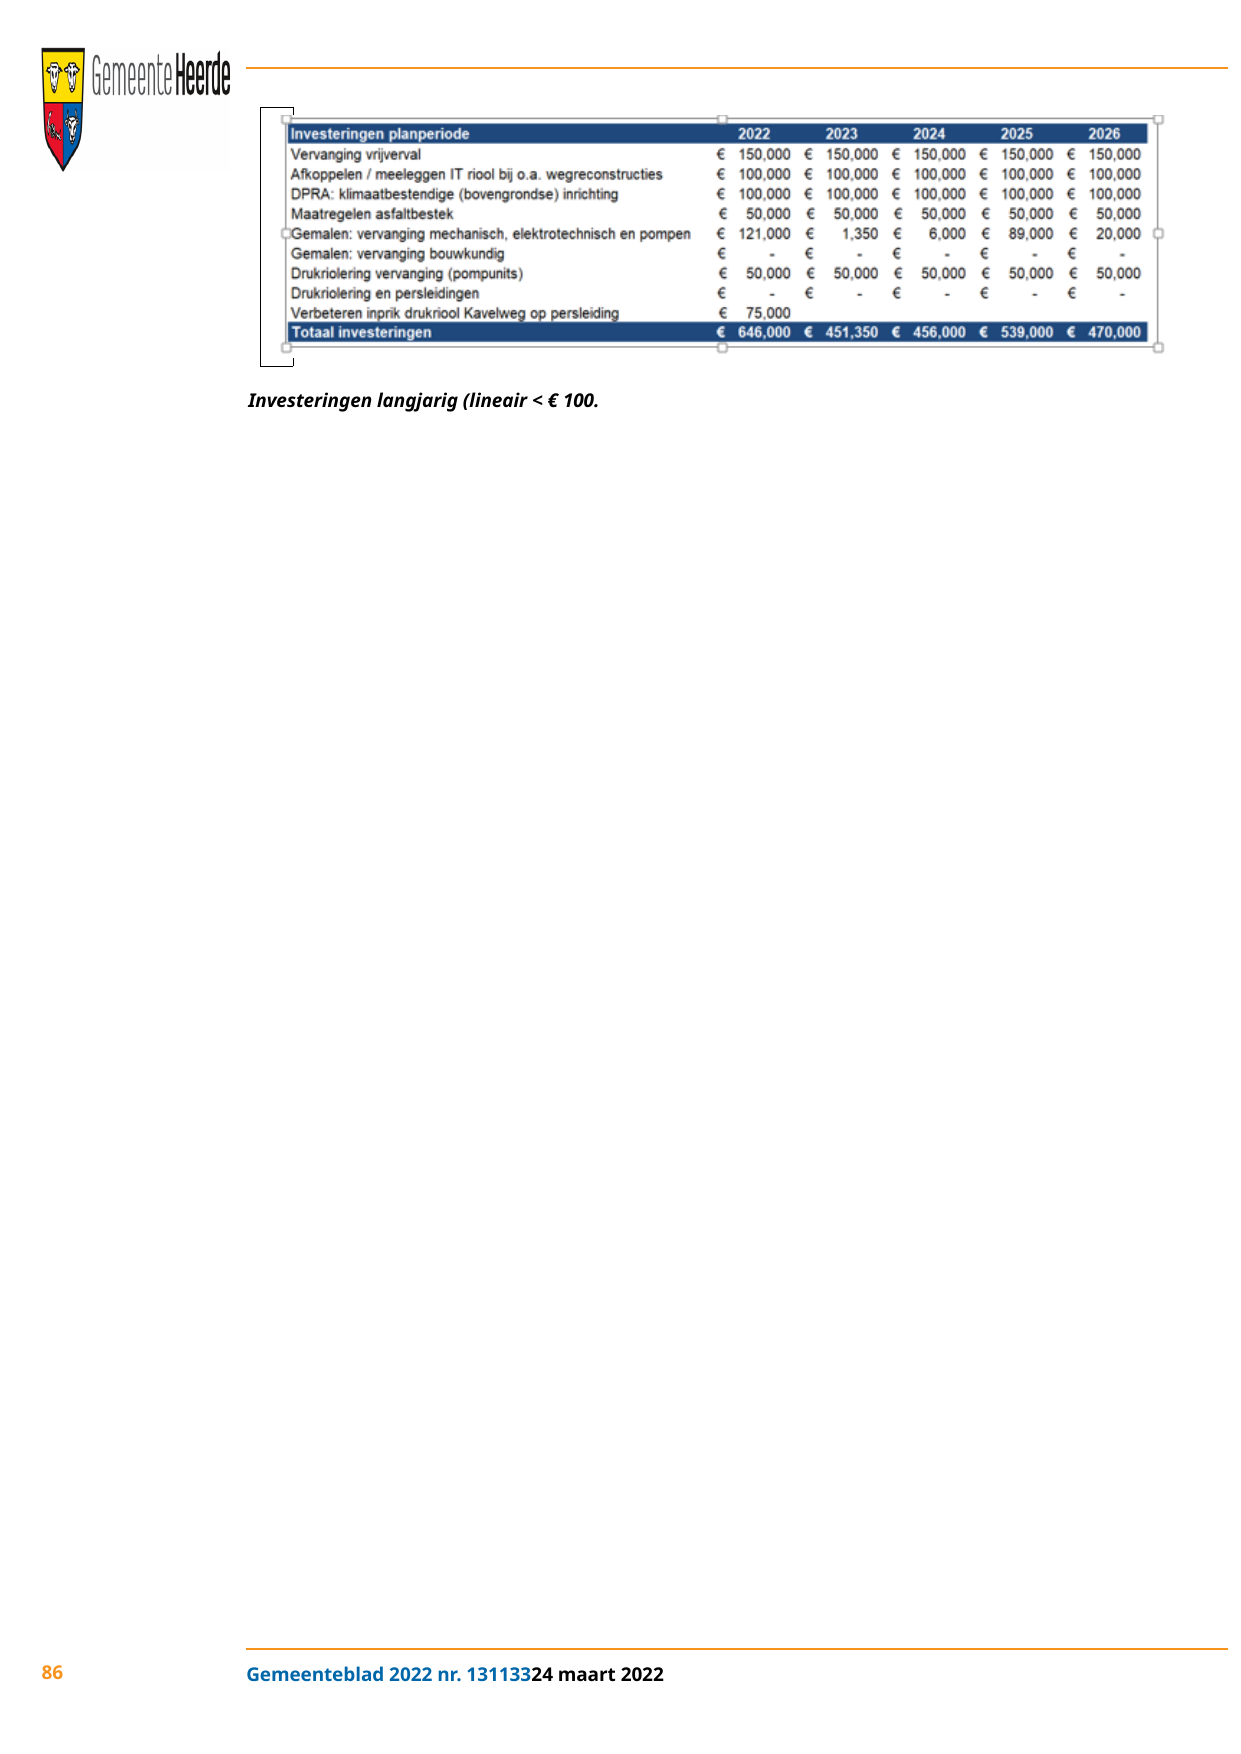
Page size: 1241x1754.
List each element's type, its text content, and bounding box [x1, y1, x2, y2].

text Investeringen langjarig (lineair < € 100. [248, 387, 1152, 413]
picture [268, 115, 1173, 358]
picture [41, 47, 231, 172]
